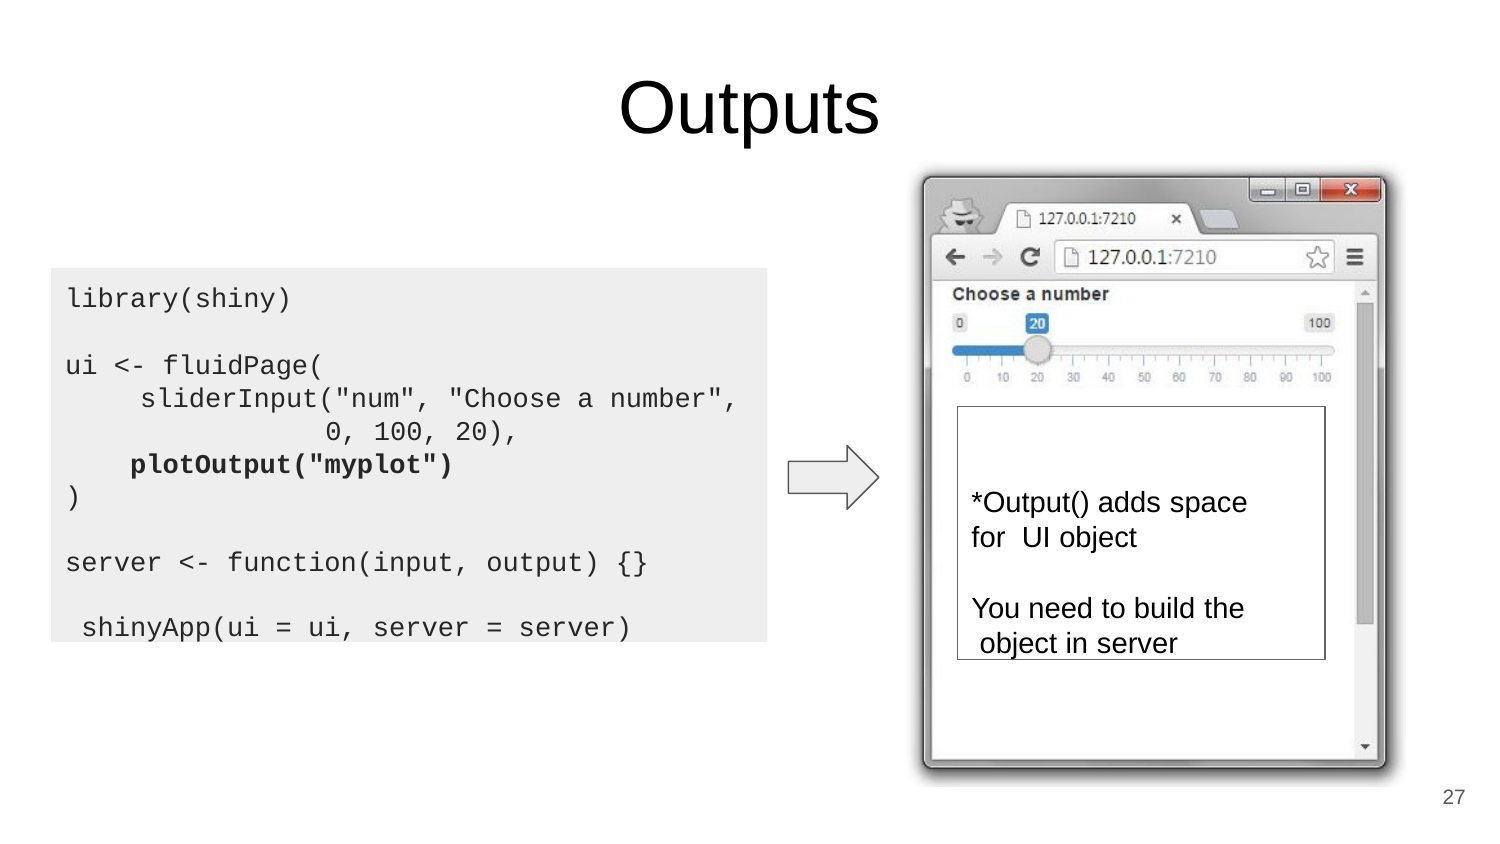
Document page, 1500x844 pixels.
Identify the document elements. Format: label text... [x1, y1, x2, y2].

text_box *Output() adds space for UI object You need to build the object in server [957, 406, 1326, 660]
text_box library(shiny) ui <- fluidPage( sliderInput("num", "Choose a number", 0, 100, 20), plotOutput("myplot") ) server <- function(input, output) {} shinyApp(ui = ui, server = server) [51, 267, 768, 642]
slide_number [1438, 783, 1470, 844]
text_box [790, 449, 877, 506]
title Outputs [616, 56, 883, 200]
text_box [906, 161, 1406, 787]
